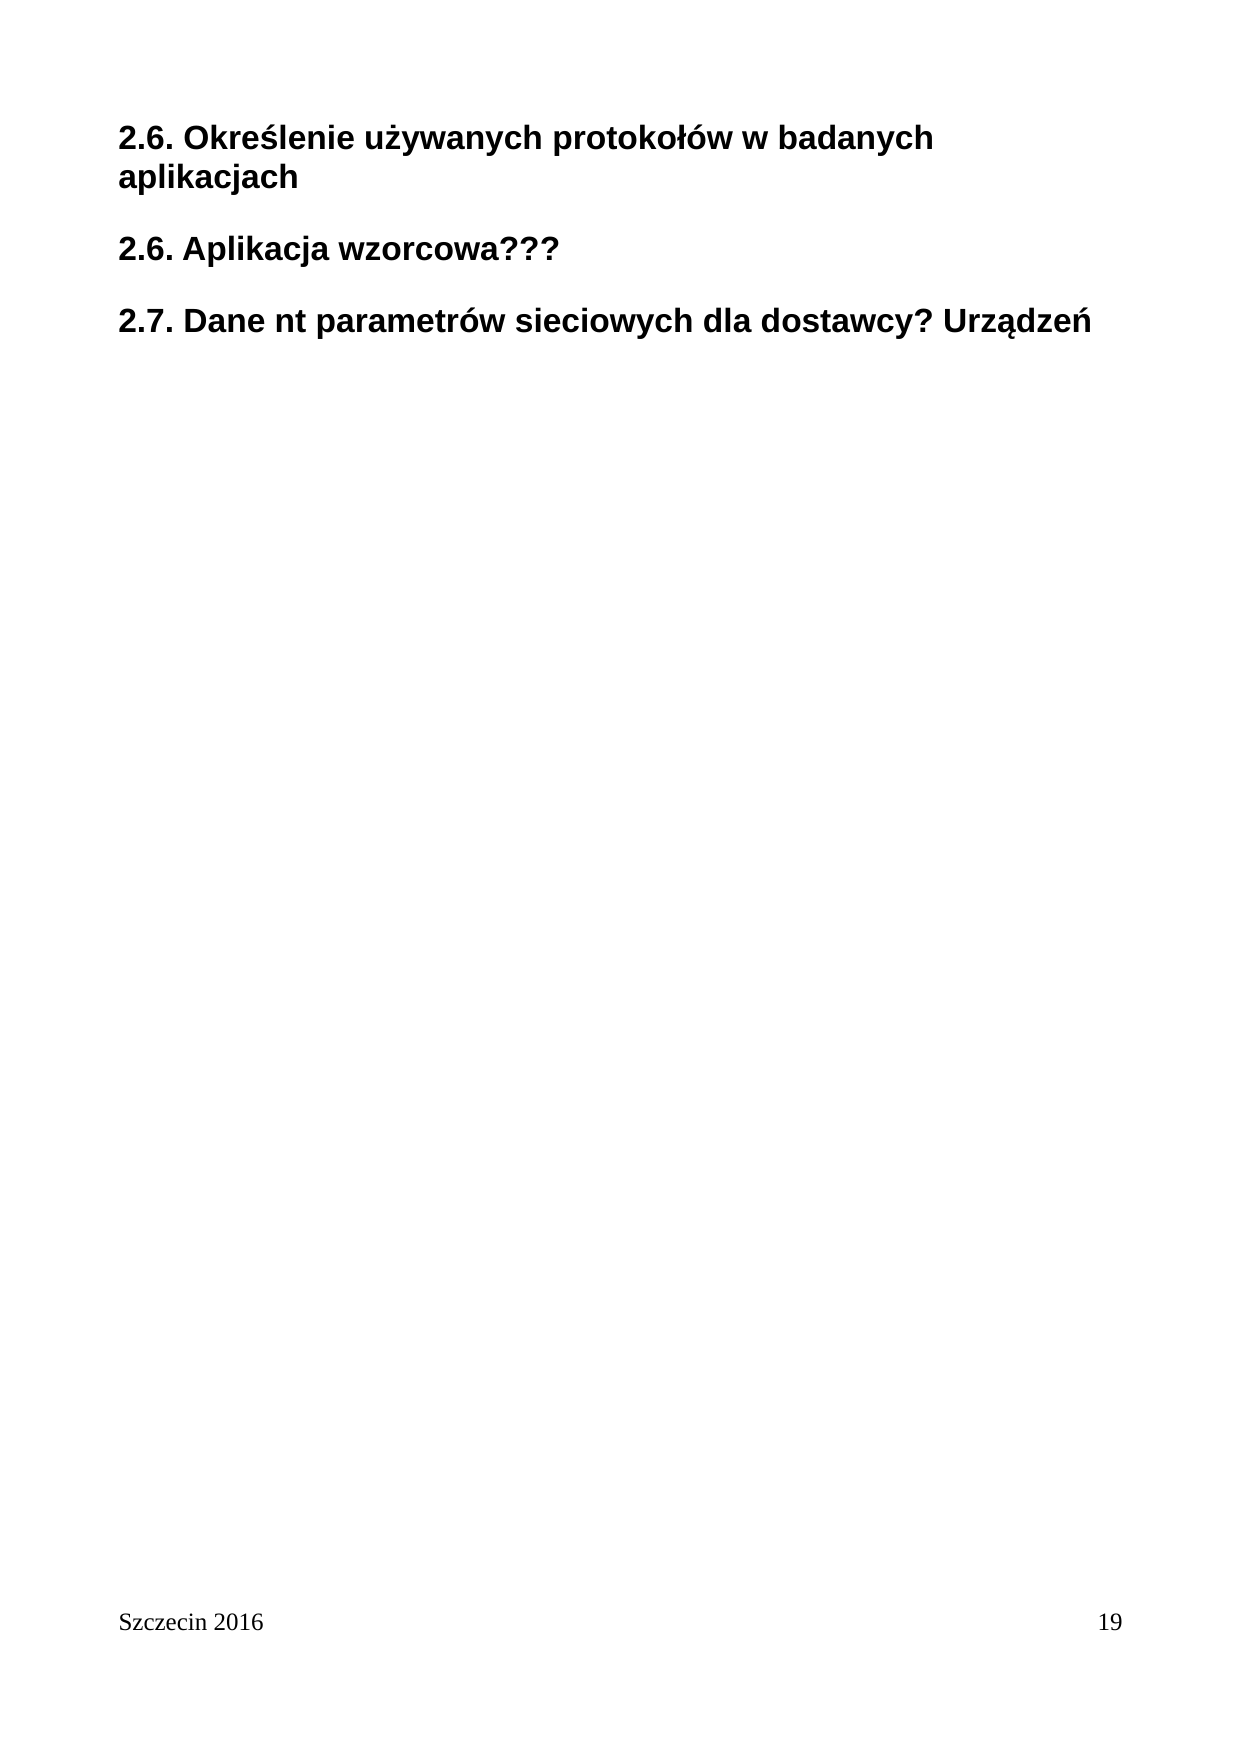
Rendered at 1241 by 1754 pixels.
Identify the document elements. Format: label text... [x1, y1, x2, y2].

subtitle 2.6. Aplikacja wzorcowa??? [118, 229, 1122, 267]
subtitle 2.6. Określenie używanych protokołów w badanych aplikacjach [118, 118, 1122, 195]
subtitle 2.7. Dane nt parametrów sieciowych dla dostawcy? Urządzeń [118, 301, 1122, 339]
